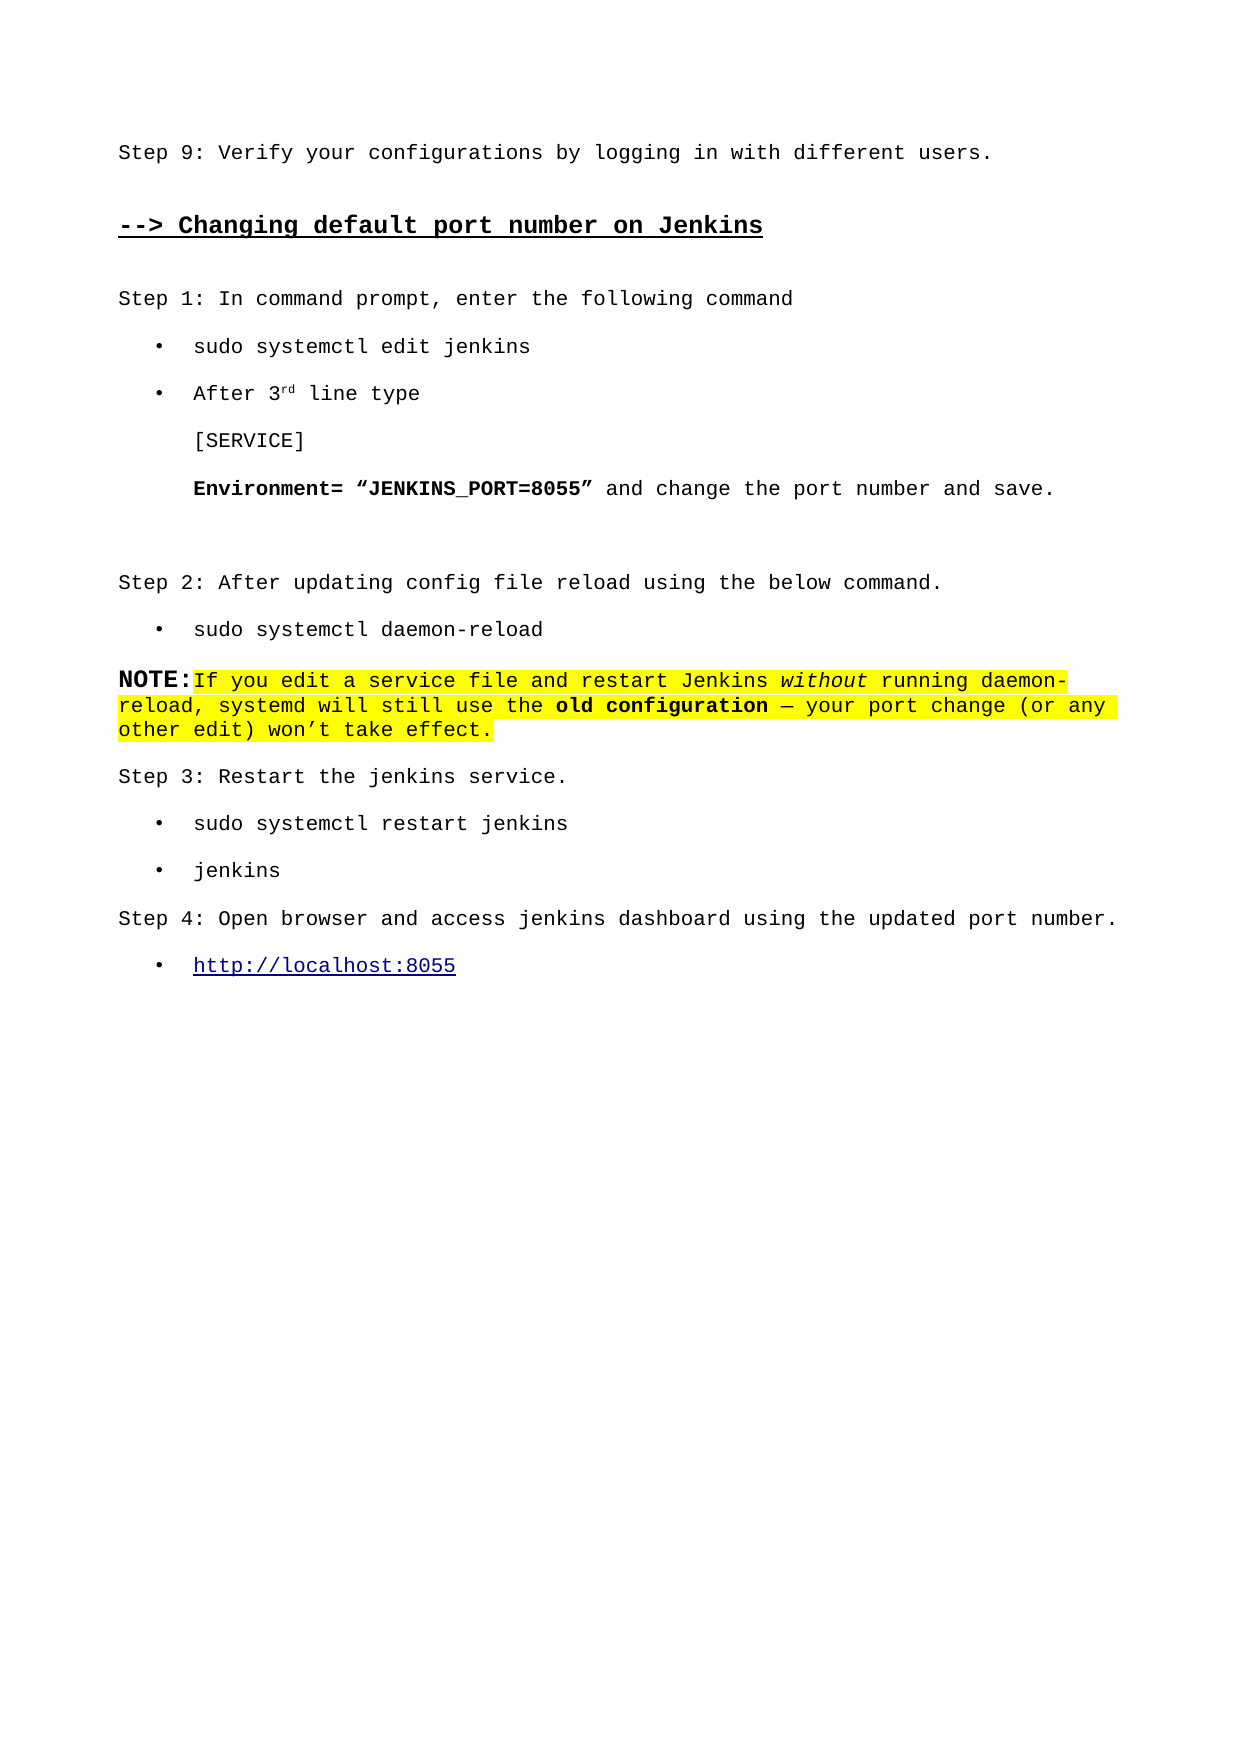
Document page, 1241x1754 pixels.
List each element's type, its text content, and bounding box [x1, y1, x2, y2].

list After 3rd line type [156, 383, 1122, 407]
list Environment= “JENKINS_PORT=8055” and change the port number and save. [156, 477, 1122, 501]
list jenkins [156, 861, 1122, 884]
list sudo systemctl daemon-reload [156, 619, 1122, 643]
list http://localhost:8055 [156, 955, 1122, 979]
text --> Changing default port number on Jenkins [118, 213, 1122, 241]
text Step 1: In command prompt, enter the following command [118, 288, 1122, 312]
text Step 2: After updating config file reload using the below command. [118, 572, 1122, 596]
list sudo systemctl edit jenkins [156, 336, 1122, 359]
text Step 4: Open browser and access jenkins dashboard using the updated port number. [118, 908, 1122, 931]
text NOTE:If you edit a service file and restart Jenkins without running daemon-reload, systemd will still use the old configuration — your port change (or any other edit) won’t take effect. [118, 667, 1122, 742]
text Step 3: Restart the jenkins service. [118, 766, 1122, 789]
text Step 9: Verify your configurations by logging in with different users. [118, 142, 1122, 165]
list [SERVICE] [156, 430, 1122, 454]
list sudo systemctl restart jenkins [156, 813, 1122, 837]
